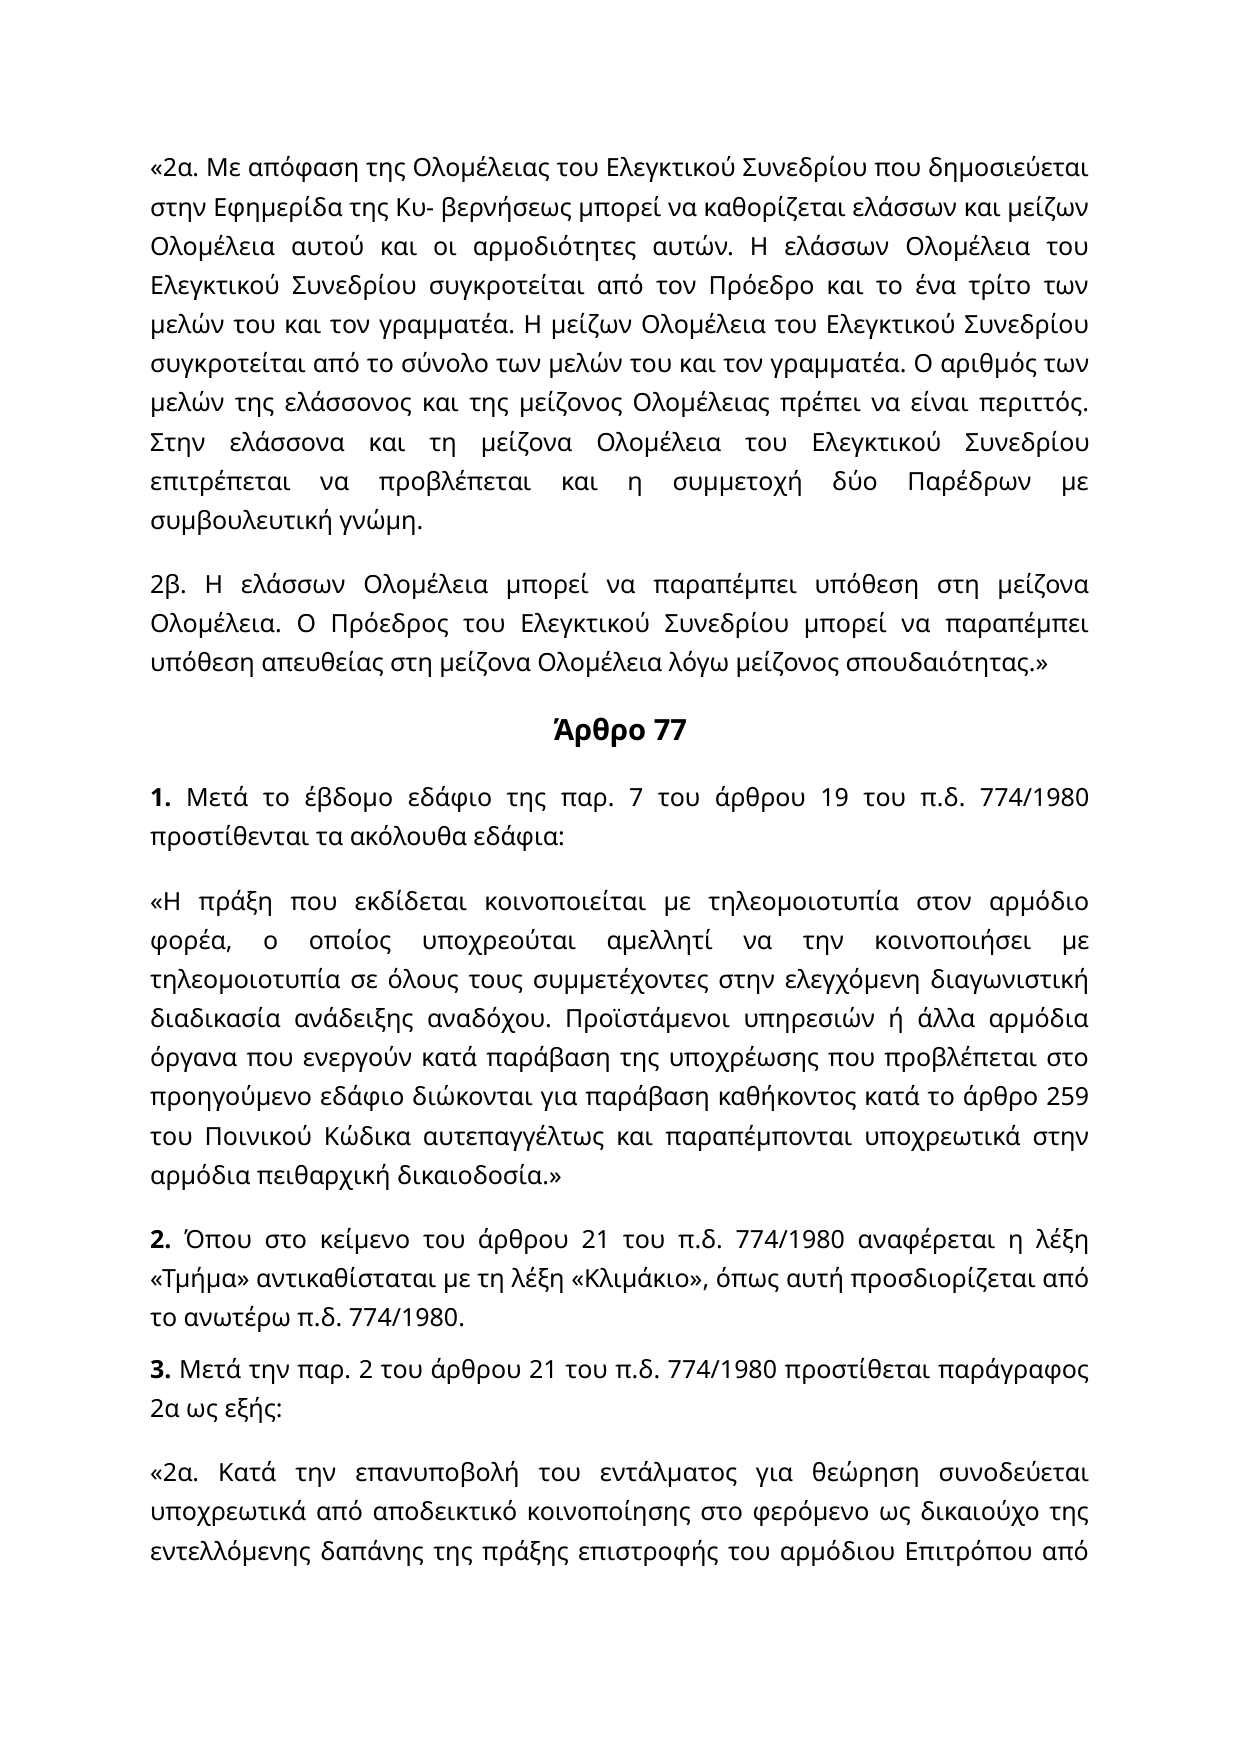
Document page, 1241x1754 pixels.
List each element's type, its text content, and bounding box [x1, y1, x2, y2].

text 3. Μετά την παρ. 2 του άρθρου 21 του π.δ. 774/1980 προστίθεται παράγραφος 2α ως εξής: [150, 1351, 1090, 1425]
text «2α. Με απόφαση της Ολομέλειας του Ελεγκτικού Συνεδρίου που δημοσιεύεται στην Εφημερίδα της Κυ- βερνήσεως μπορεί να καθορίζεται ελάσσων και μείζων Ολομέλεια αυτού και οι αρμοδιότητες αυτών. Η ελάσσων Ολομέλεια του Ελεγκτικού Συνεδρίου συγκροτείται από τον Πρόεδρο και το ένα τρίτο των μελών του και τον γραμματέα. Η μείζων Ολομέλεια του Ελεγκτικού Συνεδρίου συγκροτείται από το σύνολο των μελών του και τον γραμματέα. Ο αριθμός των μελών της ελάσσονος και της μείζονος Ολομέλειας πρέπει να είναι περιττός. Στην ελάσσονα και τη μείζονα Ολομέλεια του Ελεγκτικού Συνεδρίου επιτρέπεται να προβλέπεται και η συμμετοχή δύο Παρέδρων με συμβουλευτική γνώμη. [150, 150, 1090, 537]
text 2. Όπου στο κείμενο του άρθρου 21 του π.δ. 774/1980 αναφέρεται η λέξη «Τμήμα» αντικαθίσταται με τη λέξη «Κλιμάκιο», όπως αυτή προσδιορίζεται από το ανωτέρω π.δ. 774/1980. [150, 1221, 1090, 1334]
text «2α. Κατά την επανυποβολή του εντάλματος για θεώρηση συνοδεύεται υποχρεωτικά από αποδεικτικό κοινοποίησης στο φερόμενο ως δικαιούχο της εντελλόμενης δαπάνης της πράξης επιστροφής του αρμόδιου Επιτρόπου από [150, 1455, 1090, 1567]
text «Η πράξη που εκδίδεται κοινοποιείται με τηλεομοιοτυπία στον αρμόδιο φορέα, ο οποίος υποχρεούται αμελλητί να την κοινοποιήσει με τηλεομοιοτυπία σε όλους τους συμμετέχοντες στην ελεγχόμενη διαγωνιστική διαδικασία ανάδειξης αναδόχου. Προϊστάμενοι υπηρεσιών ή άλλα αρμόδια όργανα που ενεργούν κατά παράβαση της υποχρέωσης που προβλέπεται στο προηγούμενο εδάφιο διώκονται για παράβαση καθήκοντος κατά το άρθρο 259 του Ποινικού Κώδικα αυτεπαγγέλτως και παραπέμπονται υποχρεωτικά στην αρμόδια πειθαρχική δικαιοδοσία.» [150, 883, 1090, 1191]
text 2β. Η ελάσσων Ολομέλεια μπορεί να παραπέμπει υπόθεση στη μείζονα Ολομέλεια. Ο Πρόεδρος του Ελεγκτικού Συνεδρίου μπορεί να παραπέμπει υπόθεση απευθείας στη μείζονα Ολομέλεια λόγω μείζονος σπουδαιότητας.» [150, 567, 1090, 679]
text 1. Μετά το έβδομο εδάφιο της παρ. 7 του άρθρου 19 του π.δ. 774/1980 προστίθενται τα ακόλουθα εδάφια: [150, 780, 1090, 853]
subtitle Άρθρο 77 [150, 709, 1090, 749]
